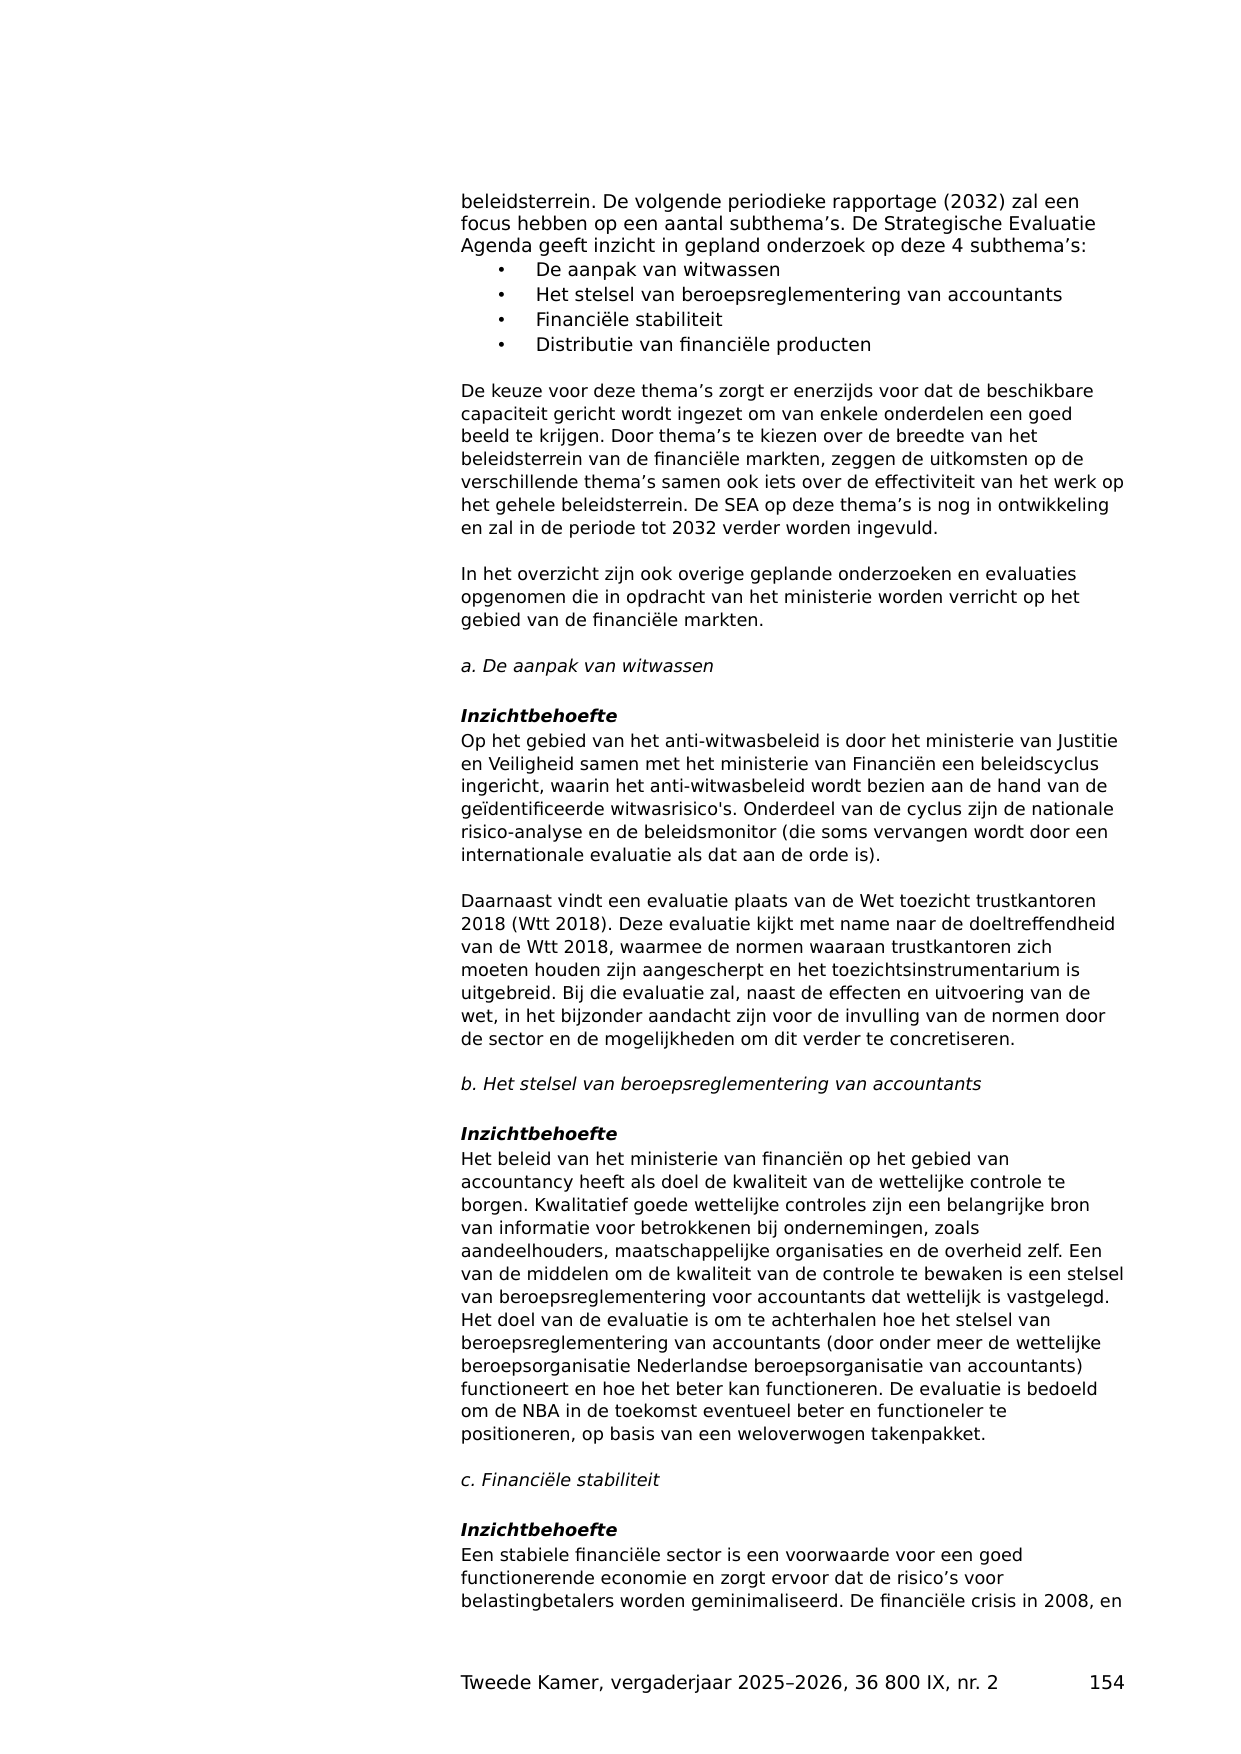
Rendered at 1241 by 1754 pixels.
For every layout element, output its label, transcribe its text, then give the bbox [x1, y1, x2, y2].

text Daarnaast vindt een evaluatie plaats van de Wet toezicht trustkantoren 2018 (Wtt 2018). Deze evaluatie kijkt met name naar de doeltreffendheid van de Wtt 2018, waarmee de normen waaraan trustkantoren zich moeten houden zijn aangescherpt en het toezichtsinstrumentarium is uitgebreid. Bij die evaluatie zal, naast de effecten en uitvoering van de wet, in het bijzonder aandacht zijn voor de invulling van de normen door de sector en de mogelijkheden om dit verder te concretiseren. [461, 889, 1125, 1049]
text Inzichtbehoefte [461, 1122, 1125, 1145]
list Het stelsel van beroepsreglementering van accountants [498, 282, 1125, 307]
text Inzichtbehoefte [461, 704, 1125, 727]
text b. Het stelsel van beroepsreglementering van accountants [461, 1072, 1125, 1095]
text De keuze voor deze thema’s zorgt er enerzijds voor dat de beschikbare capaciteit gericht wordt ingezet om van enkele onderdelen een goed beeld te krijgen. Door thema’s te kiezen over de breedte van het beleidsterrein van de financiële markten, zeggen de uitkomsten op de verschillende thema’s samen ook iets over de effectiviteit van het werk op het gehele beleidsterrein. De SEA op deze thema’s is nog in ontwikkeling en zal in de periode tot 2032 verder worden ingevuld. [461, 379, 1125, 539]
text Op het gebied van het anti-witwasbeleid is door het ministerie van Justitie en Veiligheid samen met het ministerie van Financiën een beleidscyclus ingericht, waarin het anti-witwasbeleid wordt bezien aan de hand van de geïdentificeerde witwasrisico's. Onderdeel van de cyclus zijn de nationale risico-analyse en de beleidsmonitor (die soms vervangen wordt door een internationale evaluatie als dat aan de orde is). [461, 729, 1125, 866]
text Het beleid van het ministerie van financiën op het gebied van accountancy heeft als doel de kwaliteit van de wettelijke controle te borgen. Kwalitatief goede wettelijke controles zijn een belangrijke bron van informatie voor betrokkenen bij ondernemingen, zoals aandeelhouders, maatschappelijke organisaties en de overheid zelf. Een van de middelen om de kwaliteit van de controle te bewaken is een stelsel van beroepsreglementering voor accountants dat wettelijk is vastgelegd. Het doel van de evaluatie is om te achterhalen hoe het stelsel van beroepsreglementering van accountants (door onder meer de wettelijke beroepsorganisatie Nederlandse beroepsorganisatie van accountants) functioneert en hoe het beter kan functioneren. De evaluatie is bedoeld om de NBA in de toekomst eventueel beter en functioneler te positioneren, op basis van een weloverwogen takenpakket. [461, 1147, 1125, 1445]
text beleidsterrein. De volgende periodieke rapportage (2032) zal een focus hebben op een aantal subthema’s. De Strategische Evaluatie Agenda geeft inzicht in gepland onderzoek op deze 4 subthema’s: [461, 191, 1125, 257]
text c. Financiële stabiliteit [461, 1468, 1125, 1491]
list De aanpak van witwassen [498, 257, 1125, 282]
text In het overzicht zijn ook overige geplande onderzoeken en evaluaties opgenomen die in opdracht van het ministerie worden verricht op het gebied van de financiële markten. [461, 562, 1125, 631]
list Financiële stabiliteit [498, 307, 1125, 332]
text a. De aanpak van witwassen [461, 654, 1125, 677]
text Inzichtbehoefte [461, 1518, 1125, 1541]
text Een stabiele financiële sector is een voorwaarde voor een goed functionerende economie en zorgt ervoor dat de risico’s voor belastingbetalers worden geminimaliseerd. De financiële crisis in 2008, en [461, 1543, 1125, 1612]
list Distributie van financiële producten [498, 332, 1125, 357]
